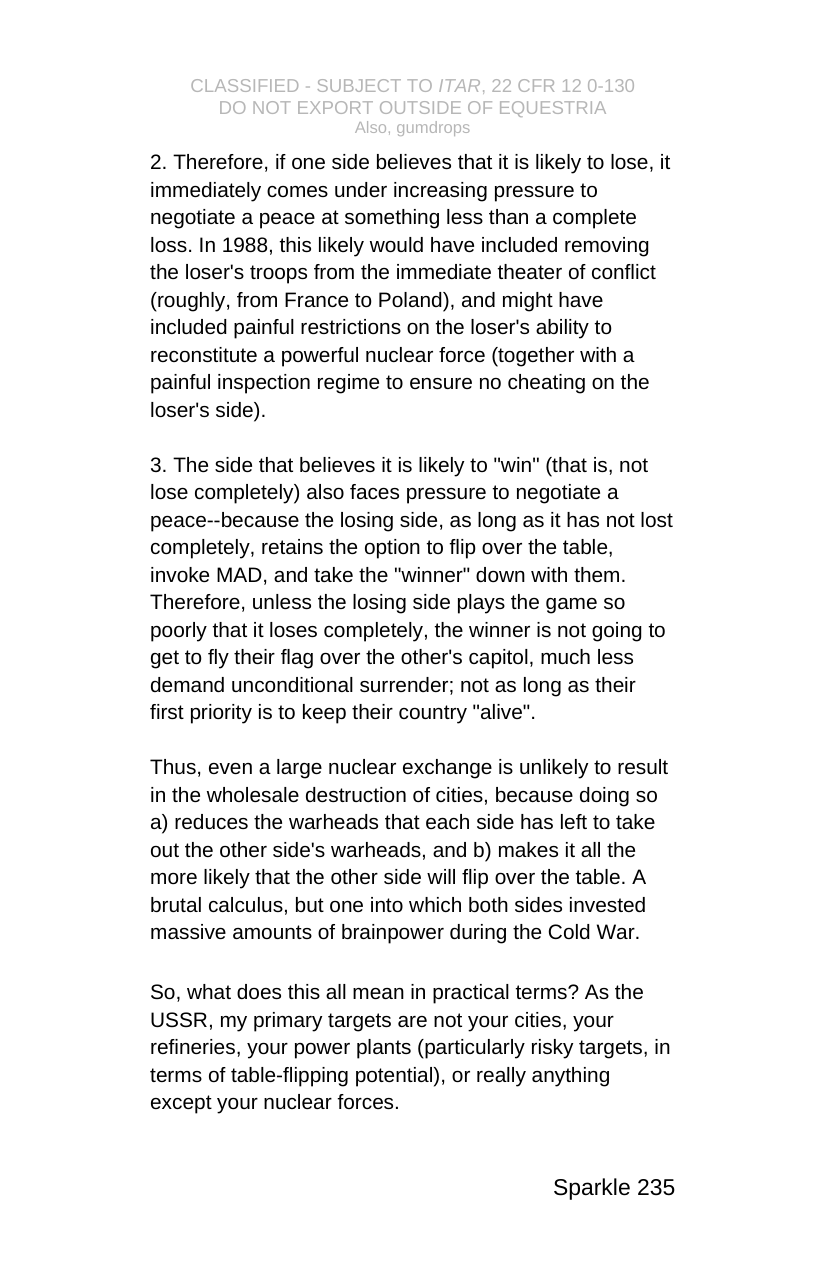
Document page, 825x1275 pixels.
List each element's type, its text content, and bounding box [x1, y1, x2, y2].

text 2. Therefore, if one side believes that it is likely to lose, it immediately comes under increasing pressure to negotiate a peace at something less than a complete loss. In 1988, this likely would have included removing the loser's troops from the immediate theater of conflict (roughly, from France to Poland), and might have included painful restrictions on the loser's ability to reconstitute a powerful nuclear force (together with a painful inspection regime to ensure no cheating on the loser's side). 3. The side that believes it is likely to "win" (that is, not lose completely) also faces pressure to negotiate a peace--because the losing side, as long as it has not lost completely, retains the option to flip over the table, invoke MAD, and take the "winner" down with them. Therefore, unless the losing side plays the game so poorly that it loses completely, the winner is not going to get to fly their flag over the other's capitol, much less demand unconditional surrender; not as long as their first priority is to keep their country "alive". [150, 150, 675, 751]
text So, what does this all mean in practical terms? As the USSR, my primary targets are not your cities, your refineries, your power plants (particularly risky targets, in terms of table-flipping potential), or really anything except your nuclear forces. [150, 980, 675, 1114]
text Thus, even a large nuclear exchange is unlikely to result in the wholesale destruction of cities, because doing so a) reduces the warheads that each side has left to take out the other side's warheads, and b) makes it all the more likely that the other side will flip over the table. A brutal calculus, but one into which both sides invested massive amounts of brainpower during the Cold War. [150, 755, 675, 944]
